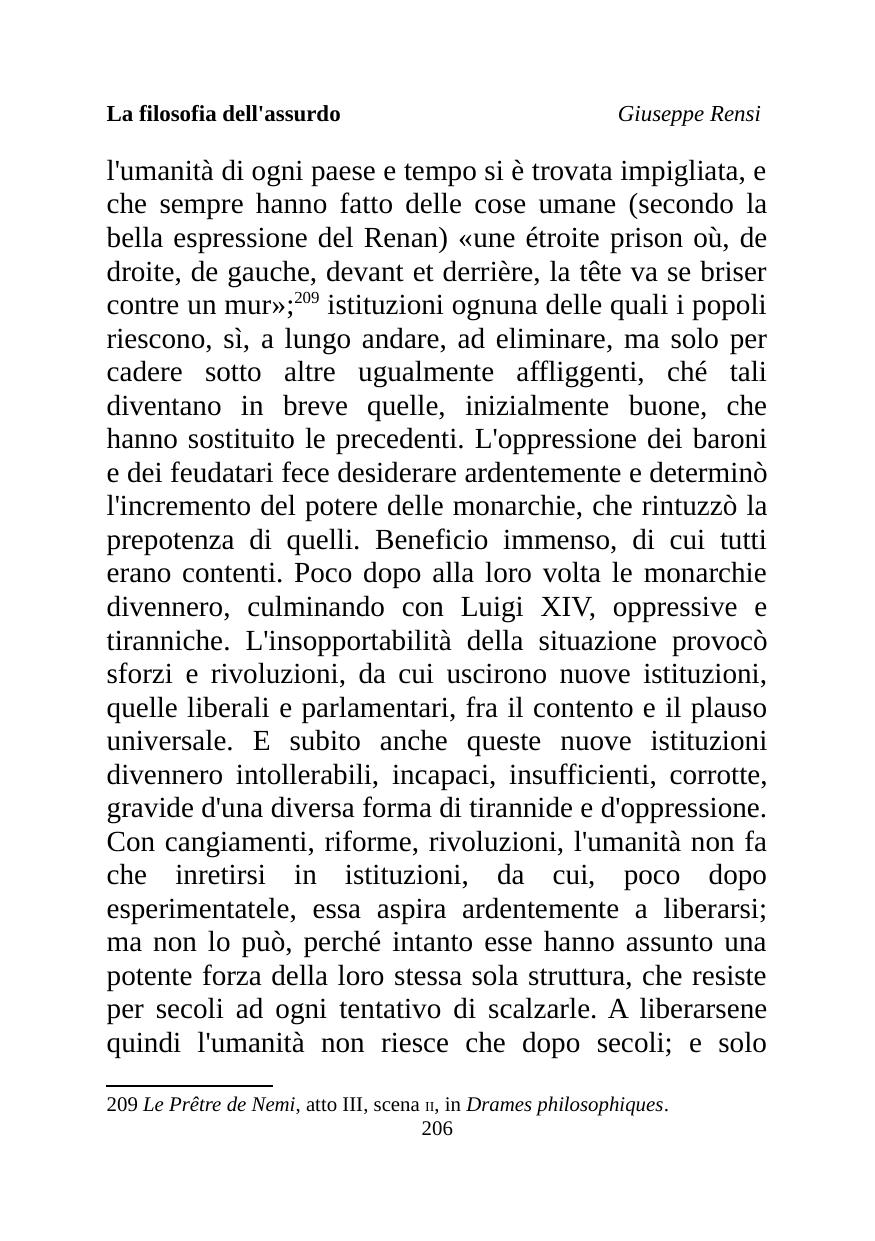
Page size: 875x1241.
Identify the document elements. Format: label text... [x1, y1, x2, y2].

text l'umanità di ogni paese e tempo si è trovata impigliata, e che sempre hanno fatto delle cose umane (secondo la bella espressione del Renan) «une étroite prison où, de droite, de gauche, devant et derrière, la tête va se briser contre un mur»; istituzioni ognuna delle quali i popoli riescono, sì, a lungo andare, ad eliminare, ma solo per cadere sotto altre ugualmente affliggenti, ché tali diventano in breve quelle, inizialmente buone, che hanno sostituito le precedenti. L'oppressione dei baroni e dei feudatari fece desiderare ardentemente e determinò l'incremento del potere delle monarchie, che rintuzzò la prepotenza di quelli. Beneficio immenso, di cui tutti erano contenti. Poco dopo alla loro volta le monarchie divennero, culminando con Luigi XIV, oppressive e tiranniche. L'insopportabilità della situazione provocò sforzi e rivoluzioni, da cui uscirono nuove istituzioni, quelle liberali e parlamentari, fra il contento e il plauso universale. E subito anche queste nuove istituzioni divennero intollerabili, incapaci, insufficienti, corrotte, gravide d'una diversa forma di tirannide e d'oppressione. Con cangiamenti, riforme, rivoluzioni, l'umanità non fa che inretirsi in istituzioni, da cui, poco dopo esperimentatele, essa aspira ardentemente a liberarsi; ma non lo può, perché intanto esse hanno assunto una potente forza della loro stessa sola struttura, che resiste per secoli ad ogni tentativo di scalzarle. A liberarsene quindi l'umanità non riesce che dopo secoli; e solo [106, 153, 768, 1059]
text Le Prêtre de Nemi, atto III, scena ii, in Drames philosophiques. [106, 1092, 768, 1116]
